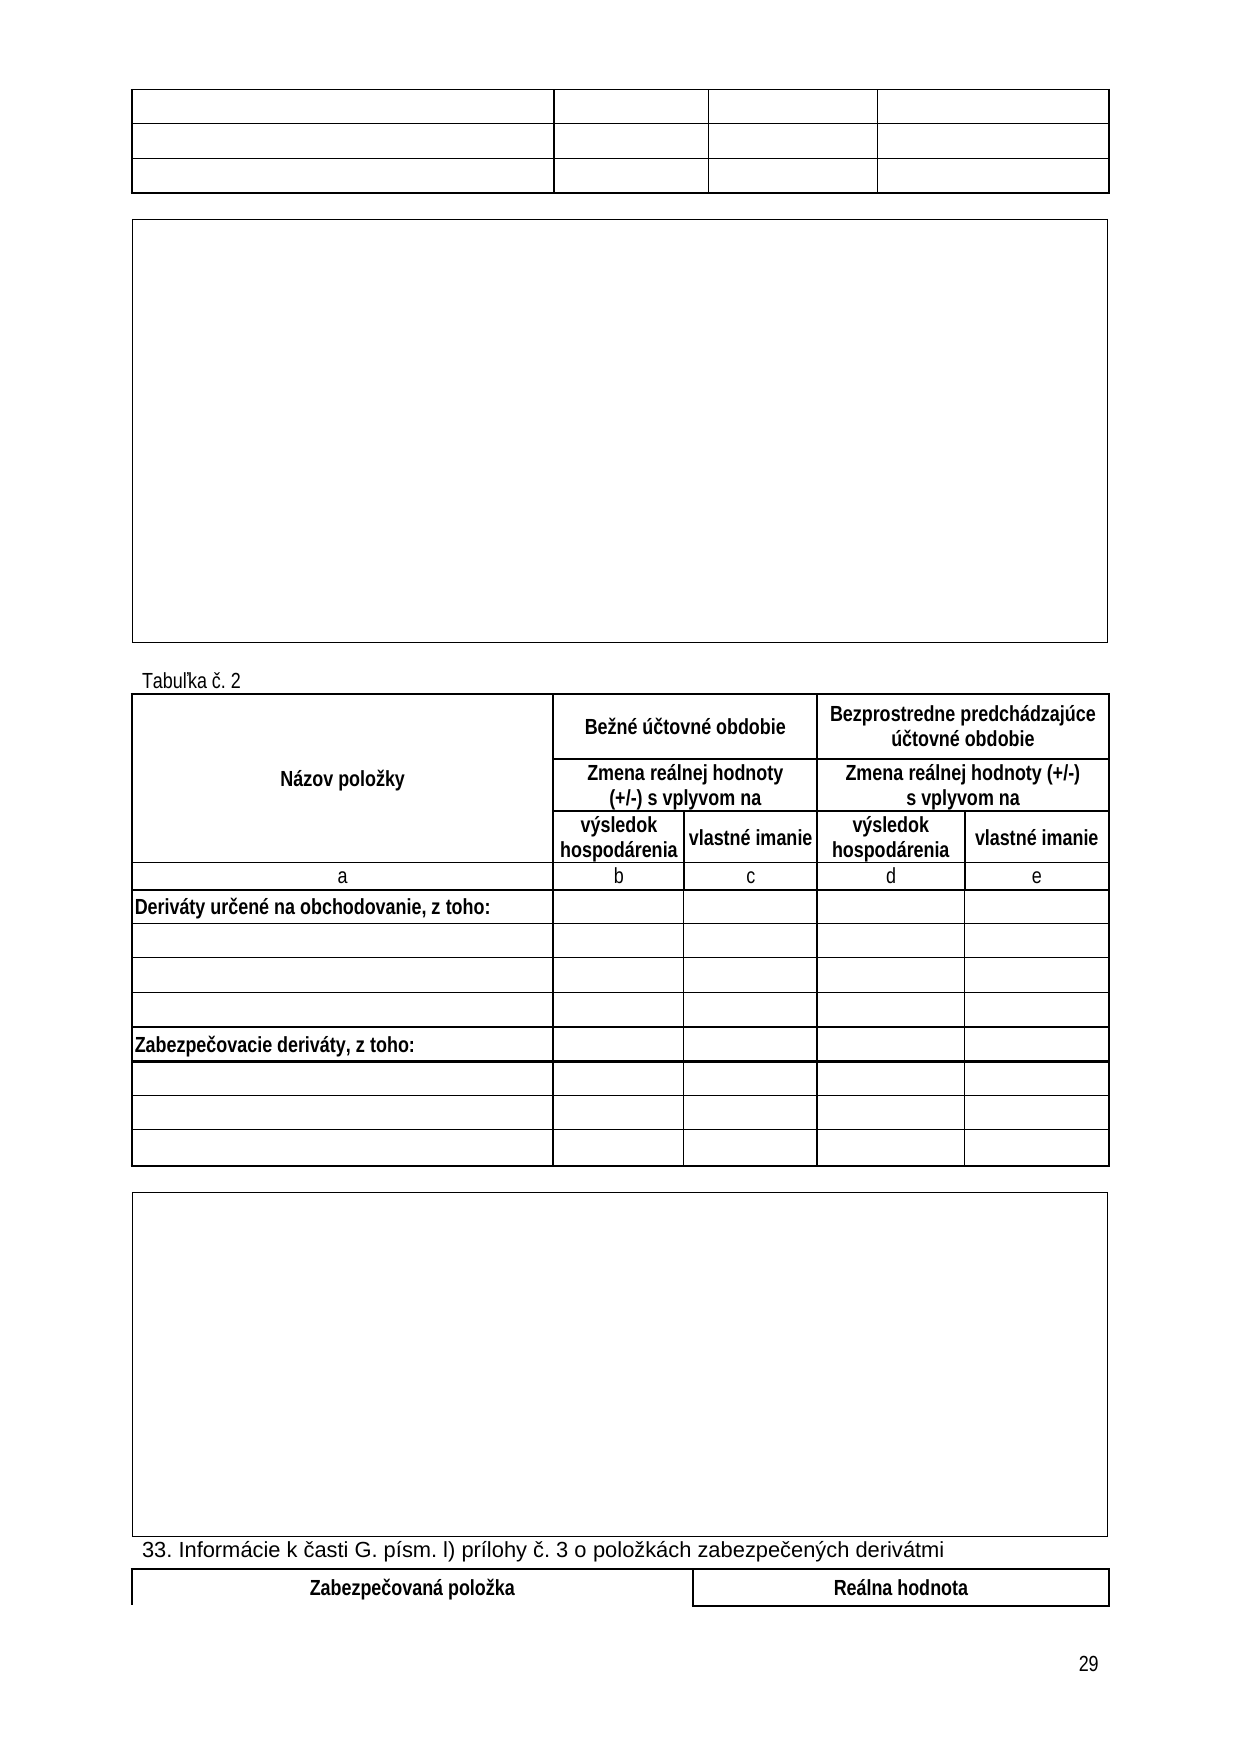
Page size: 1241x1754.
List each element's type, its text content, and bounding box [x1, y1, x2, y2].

table_cell [818, 891, 964, 923]
table_cell [133, 924, 552, 957]
table_cell [709, 90, 877, 123]
table_cell [554, 1096, 683, 1129]
table_cell [684, 993, 816, 1026]
table_cell [818, 993, 964, 1026]
table_cell [709, 159, 877, 192]
table_cell [818, 1130, 964, 1165]
table_cell [709, 124, 877, 157]
table_header [133, 220, 1107, 642]
table_cell [133, 993, 552, 1026]
table_cell [965, 1130, 1108, 1165]
table_header Názov položky [133, 695, 552, 862]
table_cell [965, 1096, 1108, 1129]
table_cell [818, 924, 964, 957]
table_cell [818, 1096, 964, 1129]
table_cell a [133, 863, 552, 888]
table_cell [133, 1096, 552, 1129]
table_header [133, 1193, 1107, 1536]
table_cell b [554, 863, 683, 888]
table_cell [684, 891, 816, 923]
table_cell [554, 1130, 683, 1165]
table_cell [878, 90, 1108, 123]
table_cell [554, 993, 683, 1026]
table_cell výsledok hospodárenia [818, 812, 964, 862]
table_cell [818, 1028, 964, 1060]
table_cell Zmena reálnej hodnoty (+/-) s vplyvom na [818, 760, 1108, 810]
table_cell [554, 1028, 683, 1060]
table_cell [133, 958, 552, 992]
table_cell [133, 1130, 552, 1165]
table_cell [965, 891, 1108, 923]
table_cell [965, 993, 1108, 1026]
table_cell [554, 891, 683, 923]
table_cell [555, 124, 708, 157]
title 33. Informácie k časti G. písm. l) prílohy č. 3 o položkách zabezpečených derivátmi [142, 1537, 1098, 1562]
table_cell [684, 1063, 816, 1095]
table_header Zabezpečovaná položka [133, 1570, 692, 1605]
table_cell Deriváty určené na obchodovanie, z toho: [133, 891, 552, 923]
table_cell vlastné imanie [966, 812, 1108, 862]
table_cell [684, 958, 816, 992]
text Tabuľka č. 2 [142, 668, 1098, 693]
table_header Bezprostredne predchádzajúce účtovné obdobie [818, 695, 1108, 758]
table_cell [684, 1130, 816, 1165]
table_cell [554, 1063, 683, 1095]
table_cell [133, 90, 553, 123]
table_cell c [685, 863, 816, 888]
table_cell Zabezpečovacie deriváty, z toho: [133, 1028, 552, 1060]
table_cell d [818, 863, 964, 888]
table_cell [878, 124, 1108, 157]
table_cell [965, 958, 1108, 992]
table_cell [133, 124, 553, 157]
table_cell [878, 159, 1108, 192]
table_cell Zmena reálnej hodnoty (+/-) s vplyvom na [554, 760, 816, 810]
table_cell vlastné imanie [685, 812, 816, 862]
table_cell [554, 958, 683, 992]
table_cell [965, 924, 1108, 957]
table_cell [555, 159, 708, 192]
table_header Reálna hodnota [694, 1570, 1108, 1605]
table_cell [133, 159, 553, 192]
table_cell [965, 1063, 1108, 1095]
table_cell [555, 90, 708, 123]
table_cell [554, 924, 683, 957]
table_cell [684, 1028, 816, 1060]
table_cell [818, 958, 964, 992]
table_cell [965, 1028, 1108, 1060]
table_cell výsledok hospodárenia [554, 812, 683, 862]
table_cell e [966, 863, 1108, 888]
table_cell [133, 1063, 552, 1095]
table_header Bežné účtovné obdobie [554, 695, 816, 758]
table_cell [818, 1063, 964, 1095]
table_cell [684, 1096, 816, 1129]
table_cell [684, 924, 816, 957]
